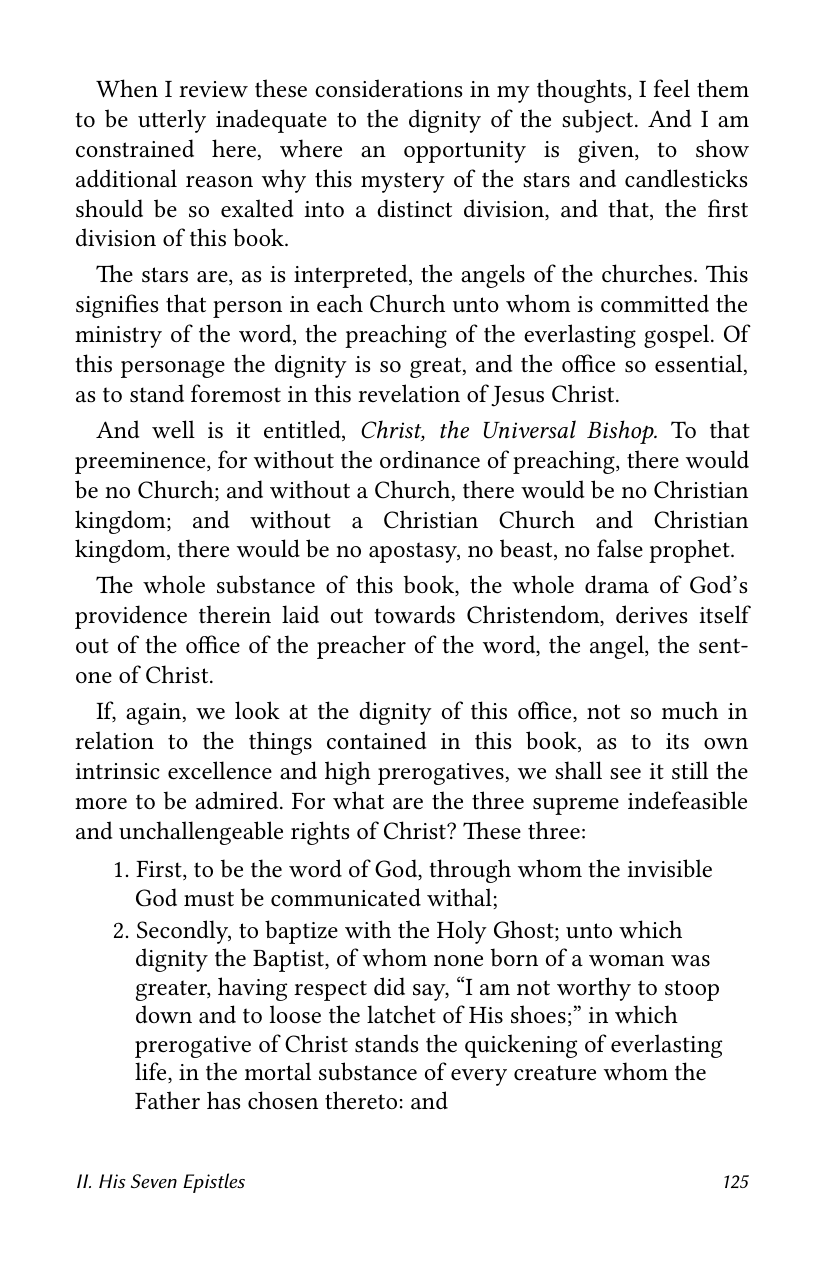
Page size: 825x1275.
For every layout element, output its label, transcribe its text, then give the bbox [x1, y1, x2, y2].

text The whole substance of this book, the whole drama of God’s providence therein laid out towards Christendom, derives itself out of the office of the preacher of the word, the angel, the sent-one of Christ. [75, 571, 750, 690]
text And well is it entitled, Christ, the Universal Bishop. To that preeminence, for without the ordinance of preaching, there would be no Church; and without a Church, there would be no Christian kingdom; and without a Christian Church and Christian kingdom, there would be no apostasy, no beast, no false prophet. [75, 416, 750, 564]
text The stars are, as is interpreted, the angels of the churches. This signifies that person in each Church unto whom is committed the ministry of the word, the preaching of the everlasting gospel. Of this personage the dignity is so great, and the office so essential, as to stand foremost in this revelation of Jesus Christ. [75, 260, 750, 408]
text If, again, we look at the dignity of this office, not so much in relation to the things contained in this book, as to its own intrinsic excellence and high prerogatives, we shall see it still the more to be admired. For what are the three supreme indefeasible and unchallengeable rights of Christ? These three: [75, 697, 750, 845]
text When I review these considerations in my thoughts, I feel them to be utterly inadequate to the dignity of the subject. And I am constrained here, where an opportunity is given, to show additional reason why this mystery of the stars and candlesticks should be so exalted into a distinct division, and that, the first division of this book. [75, 75, 750, 253]
list Secondly, to baptize with the Holy Ghost; unto which dignity the Baptist, of whom none born of a woman was greater, having respect did say, “I am not worthy to stoop down and to loose the latchet of His shoes;” in which prerogative of Christ stands the quickening of everlasting life, in the mortal substance of every creature whom the Father has chosen thereto: and [112, 916, 750, 1115]
list First, to be the word of God, through whom the invisible God must be communicated withal; [112, 856, 750, 913]
